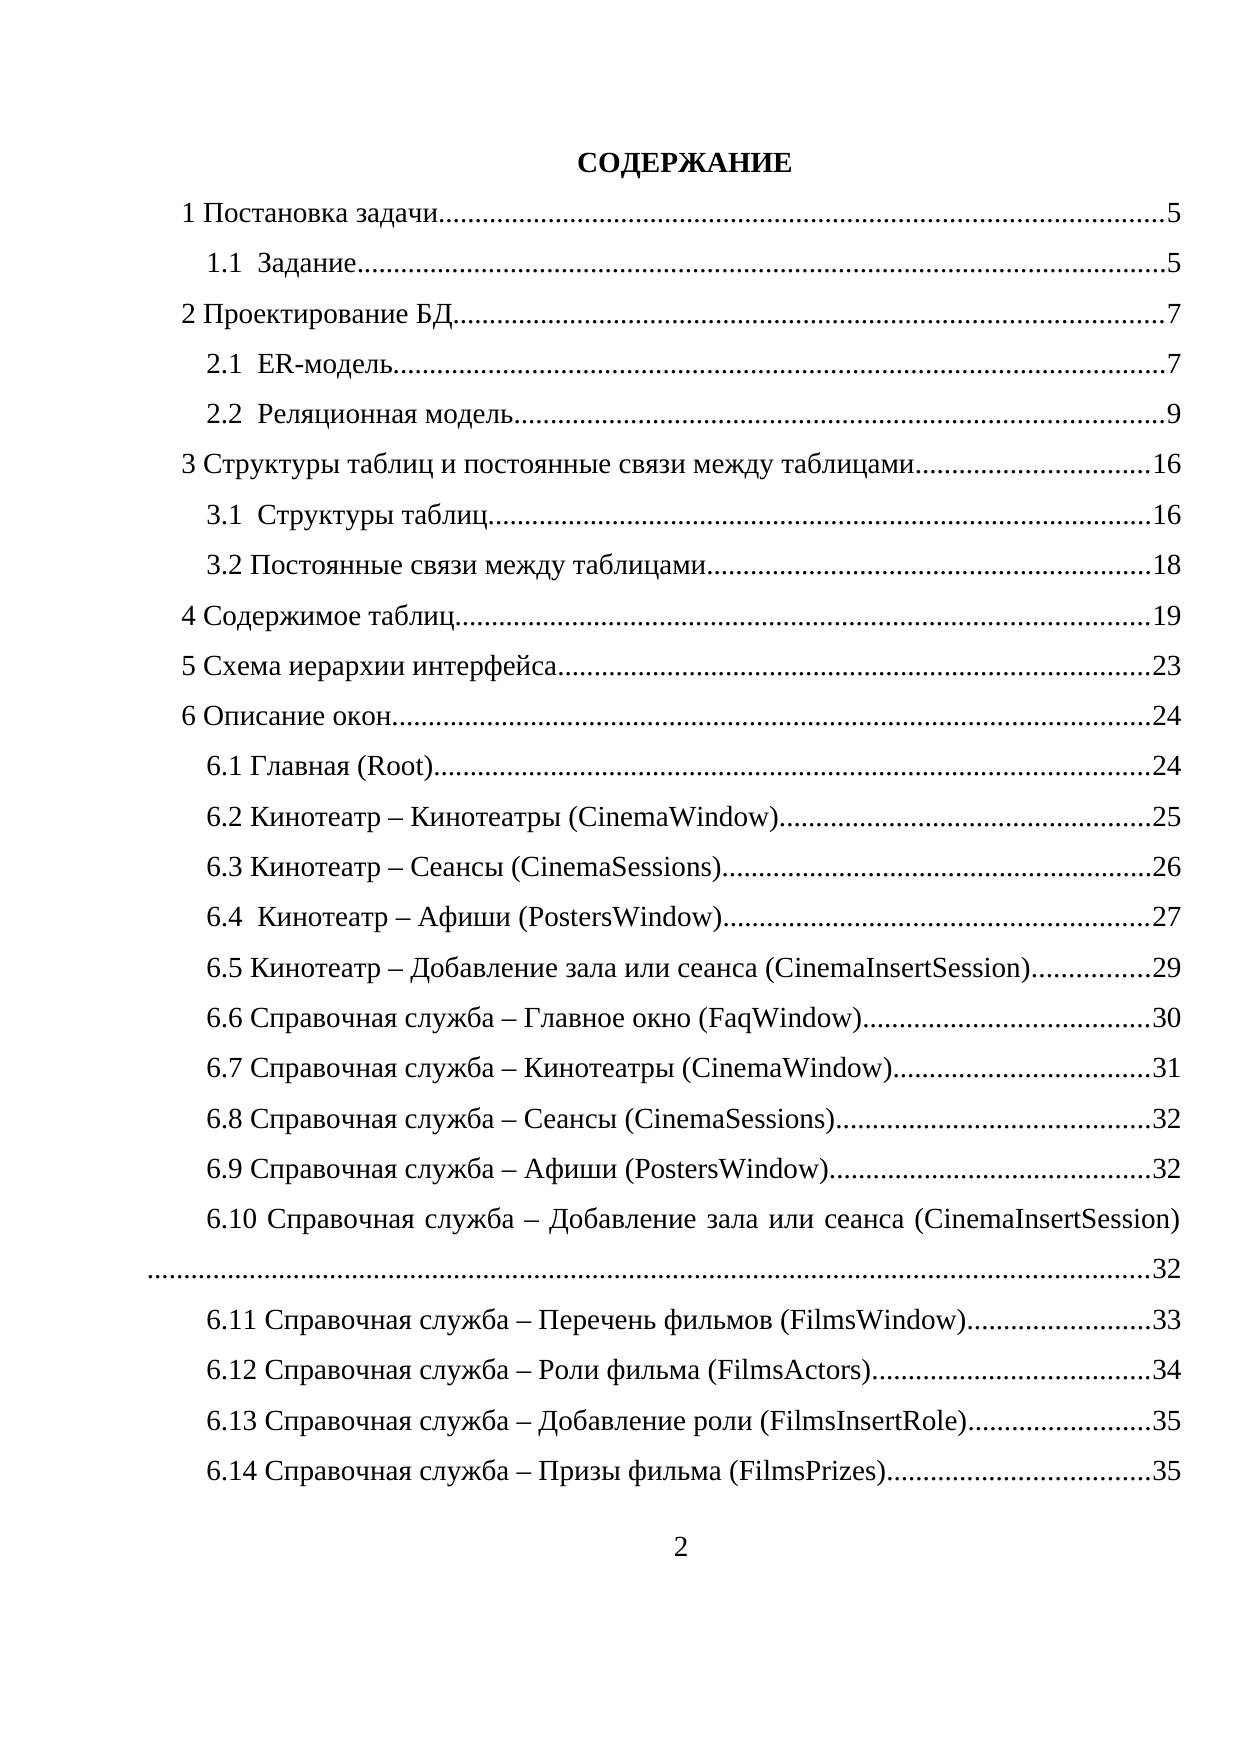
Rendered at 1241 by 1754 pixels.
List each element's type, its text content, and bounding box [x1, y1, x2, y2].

text 6.8 Справочная служба – Сеансы (CinemaSessions) 32 [147, 1101, 1181, 1134]
text 3 Структуры таблиц и постоянные связи между таблицами 16 [122, 447, 1181, 480]
text 6.12 Справочная служба – Роли фильма (FilmsActors) 34 [147, 1352, 1181, 1386]
text 6.5 Кинотеатр – Добавление зала или сеанса (CinemaInsertSession) 29 [147, 950, 1181, 983]
text 6.9 Справочная служба – Афиши (PostersWindow) 32 [147, 1151, 1181, 1184]
text 6.10 Справочная служба – Добавление зала или сеанса (CinemaInsertSession) 32 [147, 1201, 1181, 1285]
text 6.4 Кинотеатр – Афиши (PostersWindow) 27 [147, 899, 1181, 933]
text 6.14 Справочная служба – Призы фильма (FilmsPrizes) 35 [147, 1453, 1181, 1486]
text 2.2 Реляционная модель 9 [147, 396, 1181, 430]
text 5 Схема иерархии интерфейса 23 [122, 648, 1181, 681]
text 1 Постановка задачи 5 [122, 195, 1181, 229]
text 3.2 Постоянные связи между таблицами 18 [147, 547, 1181, 581]
text 4 Содержимое таблиц 19 [122, 598, 1181, 631]
text 6.6 Справочная служба – Главное окно (FaqWindow) 30 [147, 1000, 1181, 1034]
text Содержание [122, 145, 1181, 178]
text 6 Описание окон 24 [122, 698, 1181, 732]
text 6.11 Справочная служба – Перечень фильмов (FilmsWindow) 33 [147, 1302, 1181, 1336]
text 1.1 Задание. 5 [147, 245, 1181, 279]
text 6.2 Кинотеатр – Кинотеатры (CinemaWindow) 25 [147, 799, 1181, 832]
text 3.1 Структуры таблиц 16 [147, 497, 1181, 531]
text 2 Проектирование БД 7 [122, 296, 1181, 329]
text 6.7 Справочная служба – Кинотеатры (CinemaWindow) 31 [147, 1050, 1181, 1084]
text 6.1 Главная (Root) 24 [147, 748, 1181, 782]
text 2.1 ER-модель 7 [147, 346, 1181, 379]
text 6.13 Справочная служба – Добавление роли (FilmsInsertRole) 35 [147, 1403, 1181, 1436]
text 6.3 Кинотеатр – Сеансы (CinemaSessions) 26 [147, 849, 1181, 883]
